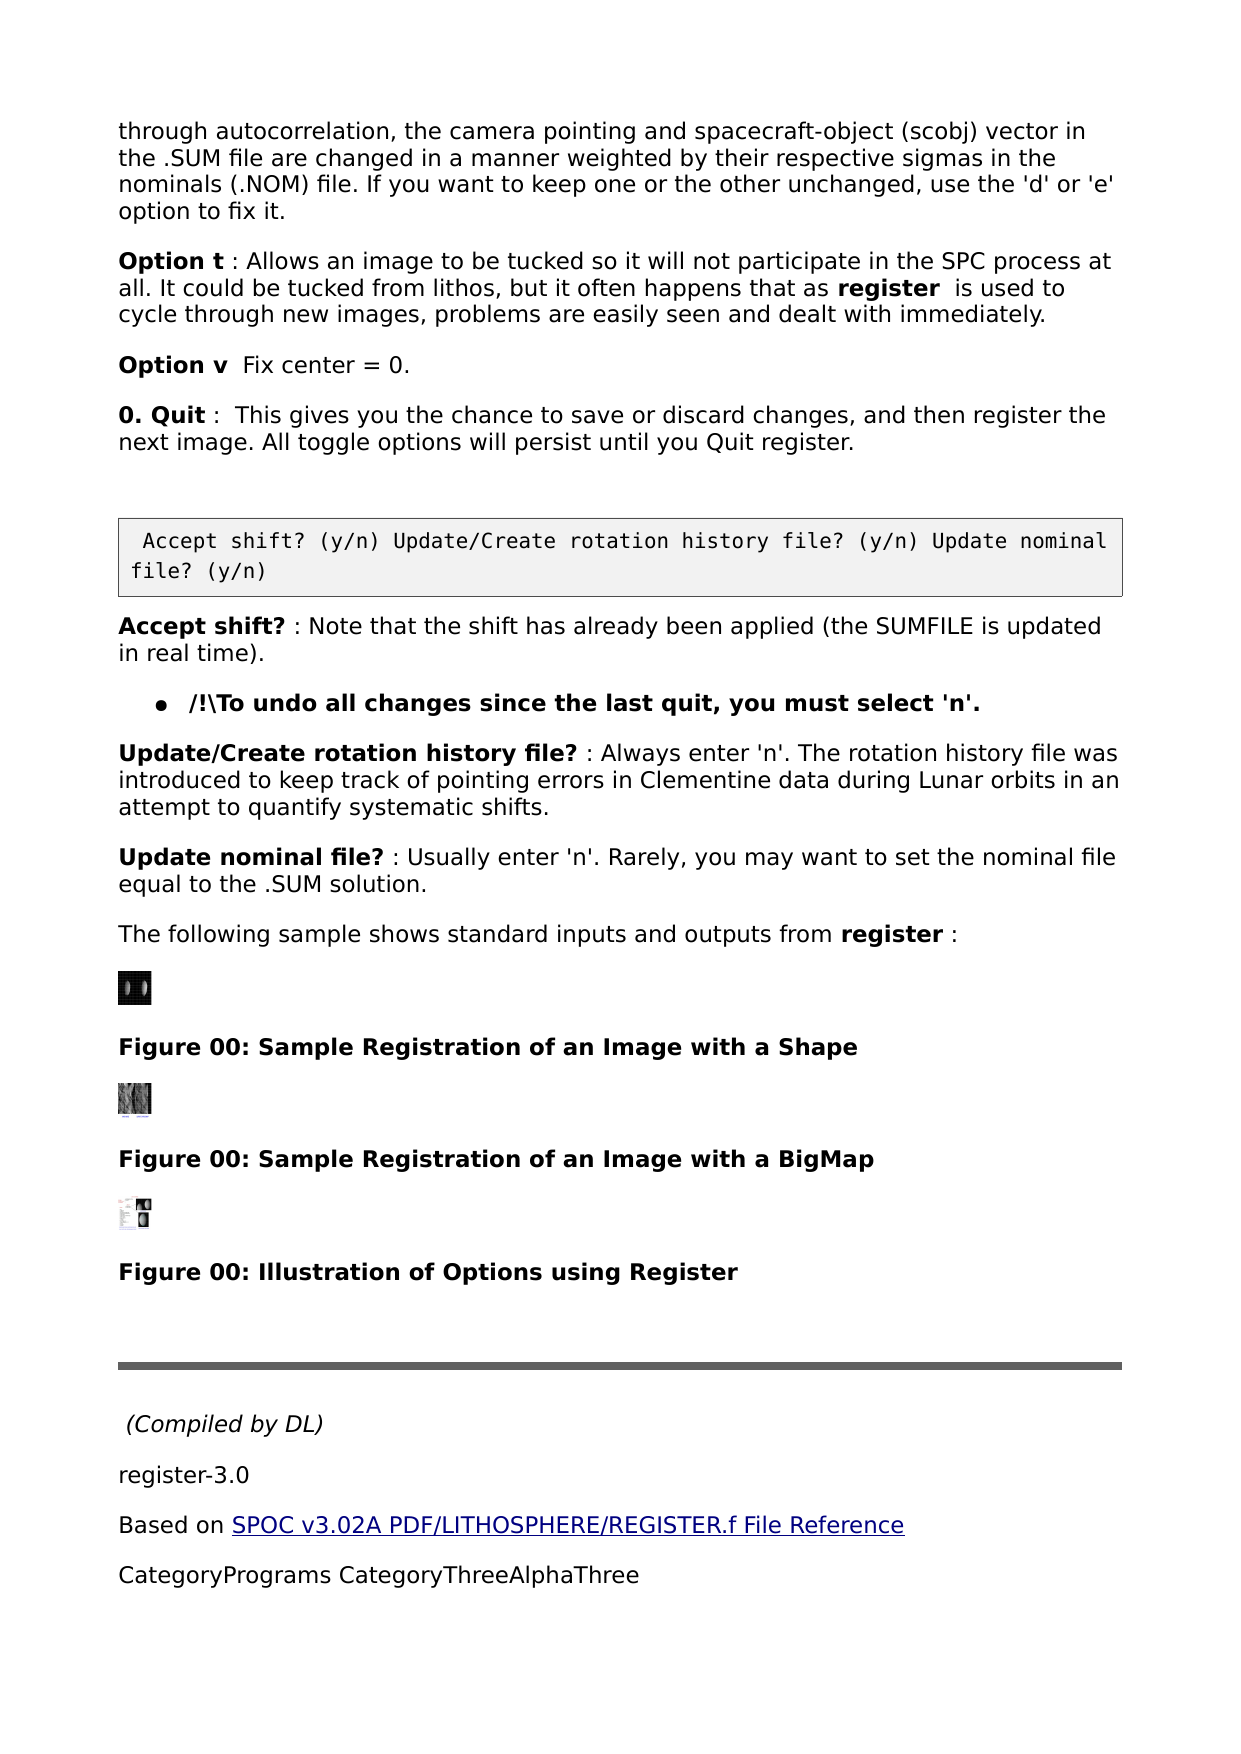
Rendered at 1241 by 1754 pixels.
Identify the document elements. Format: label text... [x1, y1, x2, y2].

text Figure 00: Illustration of Options using Register [118, 1259, 1122, 1286]
text (Compiled by DL) [118, 1412, 1122, 1438]
text The following sample shows standard inputs and outputs from register : [118, 921, 1122, 948]
text Based on SPOC v3.02A PDF/LITHOSPHERE/REGISTER.f File Reference [118, 1512, 1122, 1539]
text Accept shift? (y/n) Update/Create rotation history file? (y/n) Update nominal file? (y/n) [119, 519, 1122, 596]
text Option t : Allows an image to be tucked so it will not participate in the SPC process at all. It could be tucked from lithos, but it often happens that as register is used to cycle through new images, problems are easily seen and dealt with immediately. [118, 248, 1122, 328]
text Option v Fix center = 0. [118, 352, 1122, 378]
picture [118, 1196, 152, 1230]
text 0. Quit : This gives you the chance to save or discard changes, and then register the next image. All toggle options will persist until you Quit register. [118, 402, 1122, 455]
text Update/Create rotation history file? : Always enter 'n'. The rotation history file was introduced to keep track of pointing errors in Clementine data during Lunar orbits in an attempt to quantify systematic shifts. [118, 741, 1122, 821]
text Accept shift? : Note that the shift has already been applied (the SUMFILE is updated in real time). [118, 613, 1122, 667]
text Figure 00: Sample Registration of an Image with a BigMap [118, 1146, 1122, 1173]
text Figure 00: Sample Registration of an Image with a Shape [118, 1034, 1122, 1060]
picture [118, 1083, 152, 1118]
text register-3.0 [118, 1462, 1122, 1488]
text Update nominal file? : Usually enter 'n'. Rarely, you may want to set the nominal file equal to the .SUM solution. [118, 844, 1122, 897]
text through autocorrelation, the camera pointing and spacecraft-object (scobj) vector in the .SUM file are changed in a manner weighted by their respective sigmas in the nominals (.NOM) file. If you want to keep one or the other unchanged, use the 'd' or 'e' option to fix it. [118, 118, 1122, 225]
text CategoryPrograms CategoryThreeAlphaThree [118, 1562, 1122, 1589]
picture [118, 971, 152, 1005]
list /!\To undo all changes since the last quit, you must select 'n'. [153, 690, 1122, 717]
